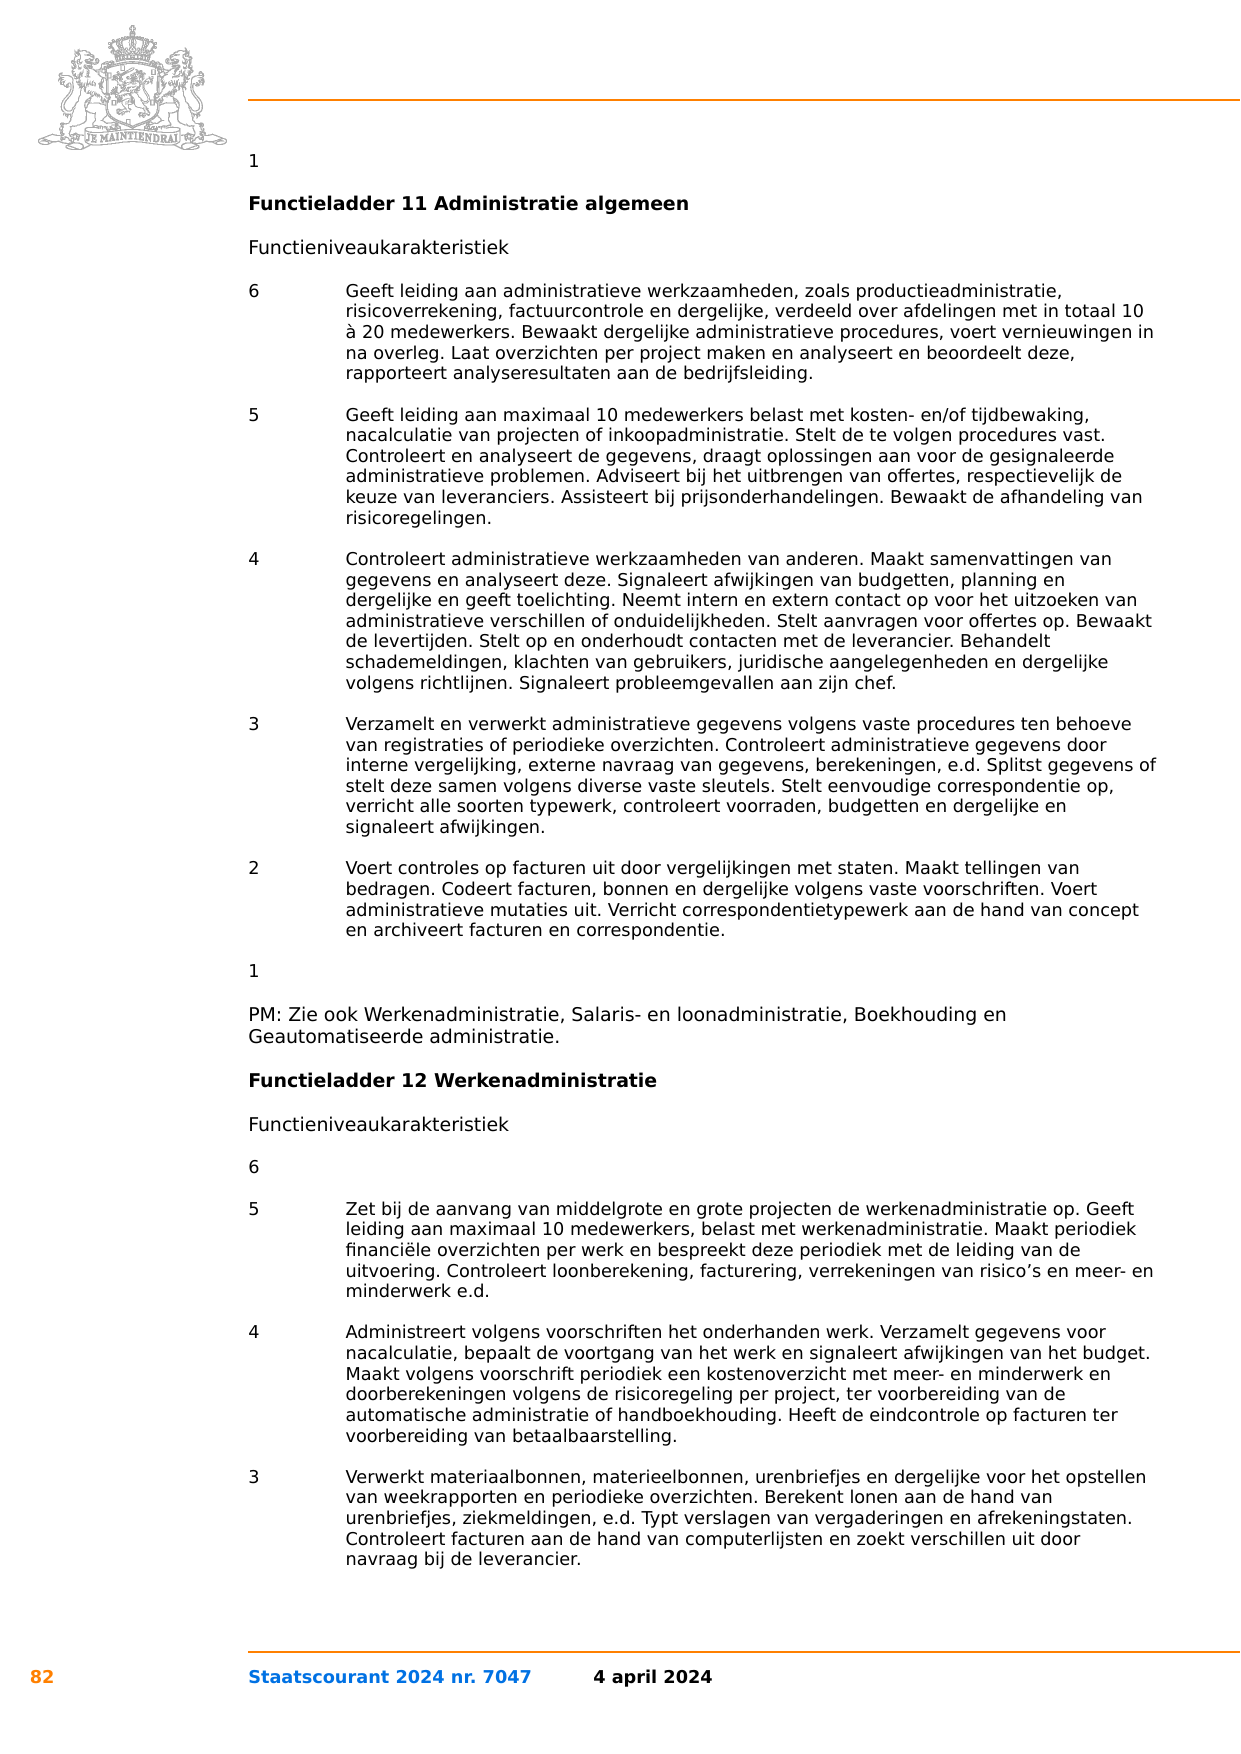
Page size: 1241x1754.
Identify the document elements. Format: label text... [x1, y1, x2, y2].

table_cell [340, 130, 1163, 151]
table_cell Verzamelt en verwerkt administratieve gegevens volgens vaste procedures ten behoeve van registraties of periodieke overzichten. Controleert administratieve gegevens door interne vergelijking, externe navraag van gegevens, berekeningen, e.d. Splitst gegevens of stelt deze samen volgens diverse vaste sleutels. Stelt eenvoudige correspondentie op, verricht alle soorten typewerk, controleert voorraden, budgetten en dergelijke en signaleert afwijkingen. [340, 714, 1163, 838]
table_cell Voert controles op facturen uit door vergelijkingen met staten. Maakt tellingen van bedragen. Codeert facturen, bonnen en dergelijke volgens vaste voorschriften. Voert administratieve mutaties uit. Verricht correspondentietypewerk aan de hand van concept en archiveert facturen en correspondentie. [340, 858, 1163, 941]
table_cell [340, 1446, 1163, 1467]
table_cell 5 [248, 405, 339, 528]
table_header [340, 1158, 1163, 1178]
table_cell Administreert volgens voorschriften het onderhanden werk. Verzamelt gegevens voor nacalculatie, bepaalt de voortgang van het werk en signaleert afwijkingen van het budget. Maakt volgens voorschrift periodiek een kostenoverzicht met meer- en minderwerk en doorberekeningen volgens de risicoregeling per project, ter voorbereiding van de automatische administratie of handboekhouding. Heeft de eindcontrole op facturen ter voorbereiding van betaalbaarstelling. [340, 1323, 1163, 1446]
table_cell [340, 1570, 1163, 1591]
table_cell [248, 1570, 339, 1591]
table_cell 4 [248, 1323, 339, 1446]
picture [38, 25, 227, 150]
table_cell [340, 693, 1163, 714]
table_cell 2 [248, 858, 339, 941]
table_cell [248, 838, 339, 858]
table_cell [340, 838, 1163, 858]
table_cell [340, 941, 1163, 961]
table_cell 1 [248, 151, 339, 171]
table_header 6 [248, 281, 339, 384]
text Functieniveaukarakteristiek [248, 1113, 1163, 1136]
text PM: Zie ook Werkenadministratie, Salaris- en loonadministratie, Boekhouding en Geautomatiseerde administratie. [248, 1004, 1163, 1048]
table_cell 1 [248, 961, 339, 982]
table_cell 3 [248, 1467, 339, 1570]
table_cell [340, 1178, 1163, 1199]
subtitle Functieladder 11 Administratie algemeen [248, 193, 1163, 215]
table_cell 4 [248, 549, 339, 693]
table_header 6 [248, 1158, 339, 1178]
table_cell [248, 528, 339, 549]
table_cell [340, 961, 1163, 982]
subtitle Functieladder 12 Werkenadministratie [248, 1070, 1163, 1092]
table_cell [248, 1302, 339, 1322]
table_cell [248, 941, 339, 961]
table_cell [248, 130, 339, 151]
table_cell [340, 1302, 1163, 1322]
table_cell Verwerkt materiaalbonnen, materieelbonnen, urenbriefjes en dergelijke voor het opstellen van weekrapporten en periodieke overzichten. Berekent lonen aan de hand van urenbriefjes, ziekmeldingen, e.d. Typt verslagen van vergaderingen en afrekeningstaten. Controleert facturen aan de hand van computerlijsten en zoekt verschillen uit door navraag bij de leverancier. [340, 1467, 1163, 1570]
table_cell [248, 1178, 339, 1199]
table_cell [340, 384, 1163, 404]
table_cell 5 [248, 1199, 339, 1302]
table_cell [248, 384, 339, 404]
table_cell Controleert administratieve werkzaamheden van anderen. Maakt samenvattingen van gegevens en analyseert deze. Signaleert afwijkingen van budgetten, planning en dergelijke en geeft toelichting. Neemt intern en extern contact op voor het uitzoeken van administratieve verschillen of onduidelijkheden. Stelt aanvragen voor offertes op. Bewaakt de levertijden. Stelt op en onderhoudt contacten met de leverancier. Behandelt schademeldingen, klachten van gebruikers, juridische aangelegenheden en dergelijke volgens richtlijnen. Signaleert probleemgevallen aan zijn chef. [340, 549, 1163, 693]
table_cell [340, 151, 1163, 171]
table_cell 3 [248, 714, 339, 838]
table_header Geeft leiding aan administratieve werkzaamheden, zoals productieadministratie, risicoverrekening, factuurcontrole en dergelijke, verdeeld over afdelingen met in totaal 10 à 20 medewerkers. Bewaakt dergelijke administratieve procedures, voert vernieuwingen in na overleg. Laat overzichten per project maken en analyseert en beoordeelt deze, rapporteert analyseresultaten aan de bedrijfsleiding. [340, 281, 1163, 384]
table_cell [248, 693, 339, 714]
text Functieniveaukarakteristiek [248, 237, 1163, 259]
table_cell Geeft leiding aan maximaal 10 medewerkers belast met kosten- en/of tijdbewaking, nacalculatie van projecten of inkoopadministratie. Stelt de te volgen procedures vast. Controleert en analyseert de gegevens, draagt oplossingen aan voor de gesignaleerde administratieve problemen. Adviseert bij het uitbrengen van offertes, respectievelijk de keuze van leveranciers. Assisteert bij prijsonderhandelingen. Bewaakt de afhandeling van risicoregelingen. [340, 405, 1163, 528]
table_cell [248, 1446, 339, 1467]
table_cell [340, 528, 1163, 549]
table_cell Zet bij de aanvang van middelgrote en grote projecten de werkenadministratie op. Geeft leiding aan maximaal 10 medewerkers, belast met werkenadministratie. Maakt periodiek financiële overzichten per werk en bespreekt deze periodiek met de leiding van de uitvoering. Controleert loonberekening, facturering, verrekeningen van risico’s en meer- en minderwerk e.d. [340, 1199, 1163, 1302]
